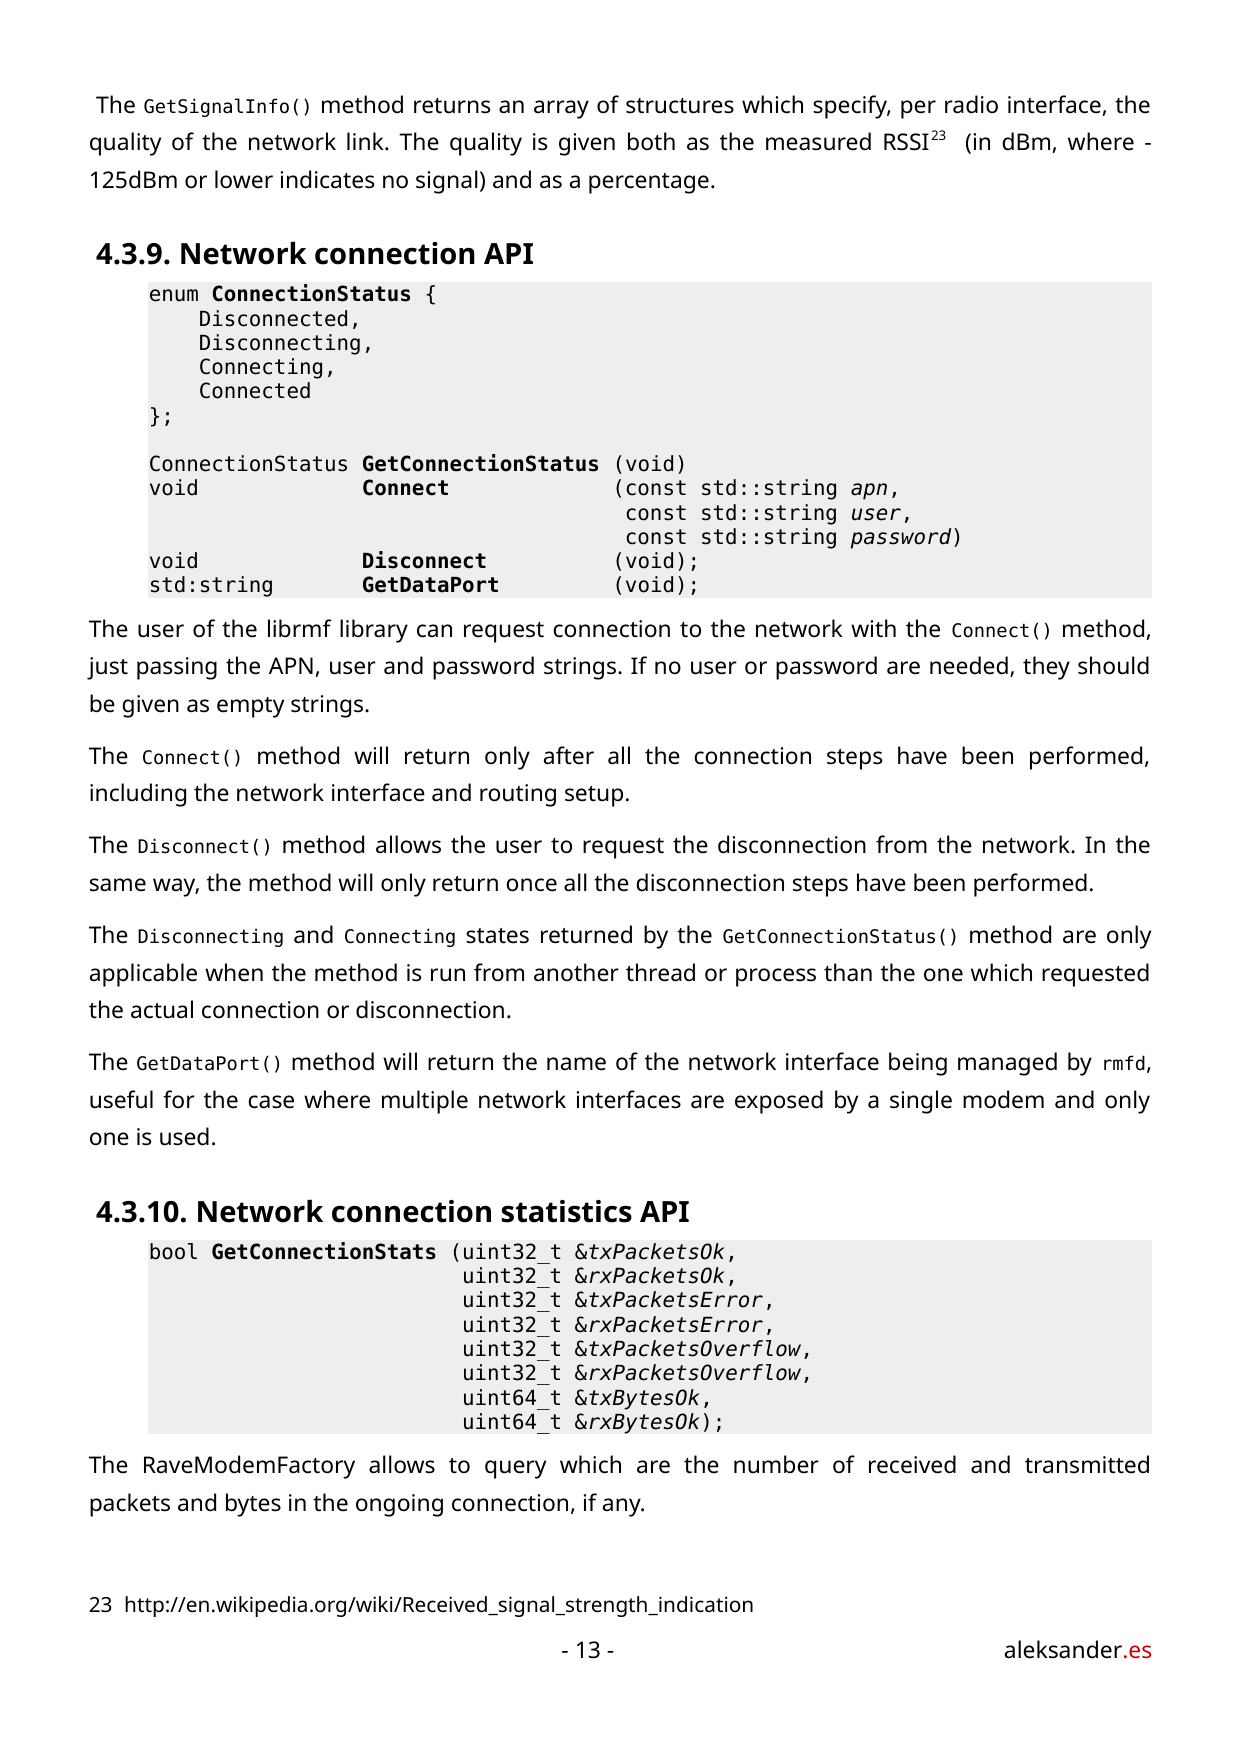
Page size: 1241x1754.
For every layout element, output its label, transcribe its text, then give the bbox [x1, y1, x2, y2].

text The user of the librmf library can request connection to the network with the Connect() method, just passing the APN, user and password strings. If no user or password are needed, they should be given as empty strings. [88, 613, 1152, 719]
text Disconnected, [148, 307, 1152, 331]
text The GetDataPort() method will return the name of the network interface being managed by rmfd, useful for the case where multiple network interfaces are exposed by a single modem and only one is used. [88, 1046, 1152, 1152]
text uint32_t &rxPacketsOk, [148, 1264, 1152, 1288]
text ConnectionStatus GetConnectionStatus (void) [148, 452, 1152, 476]
text uint64_t &rxBytesOk); [148, 1410, 1152, 1434]
text uint32_t &txPacketsOverflow, [148, 1337, 1152, 1361]
text std:string GetDataPort (void); [148, 573, 1152, 598]
subtitle Network connection statistics API [88, 1191, 1152, 1231]
text bool GetConnectionStats (uint32_t &txPacketsOk, [148, 1240, 1152, 1264]
text void Connect (const std::string apn, [148, 476, 1152, 501]
text uint64_t &txBytesOk, [148, 1386, 1152, 1410]
text void Disconnect (void); [148, 549, 1152, 573]
text The RaveModemFactory allows to query which are the number of received and transmitted packets and bytes in the ongoing connection, if any. [88, 1449, 1152, 1518]
text Disconnecting, [148, 331, 1152, 355]
text The Disconnecting and Connecting states returned by the GetConnectionStatus() method are only applicable when the method is run from another thread or process than the one which requested the actual connection or disconnection. [88, 919, 1152, 1025]
text enum ConnectionStatus { [148, 282, 1152, 307]
text const std::string user, [148, 501, 1152, 525]
text Connecting, [148, 355, 1152, 379]
text uint32_t &rxPacketsOverflow, [148, 1361, 1152, 1386]
text uint32_t &rxPacketsError, [148, 1313, 1152, 1337]
text http://en.wikipedia.org/wiki/Received_signal_strength_indication [88, 1590, 1152, 1619]
text Connected [148, 379, 1152, 404]
text The Connect() method will return only after all the connection steps have been performed, including the network interface and routing setup. [88, 740, 1152, 809]
subtitle Network connection API [88, 234, 1152, 273]
text uint32_t &txPacketsError, [148, 1288, 1152, 1313]
text const std::string password) [148, 525, 1152, 549]
text }; [148, 404, 1152, 428]
text The Disconnect() method allows the user to request the disconnection from the network. In the same way, the method will only return once all the disconnection steps have been performed. [88, 829, 1152, 898]
text The GetSignalInfo() method returns an array of structures which specify, per radio interface, the quality of the network link. The quality is given both as the measured RSSI (in dBm, where -125dBm or lower indicates no signal) and as a percentage. [88, 88, 1152, 195]
